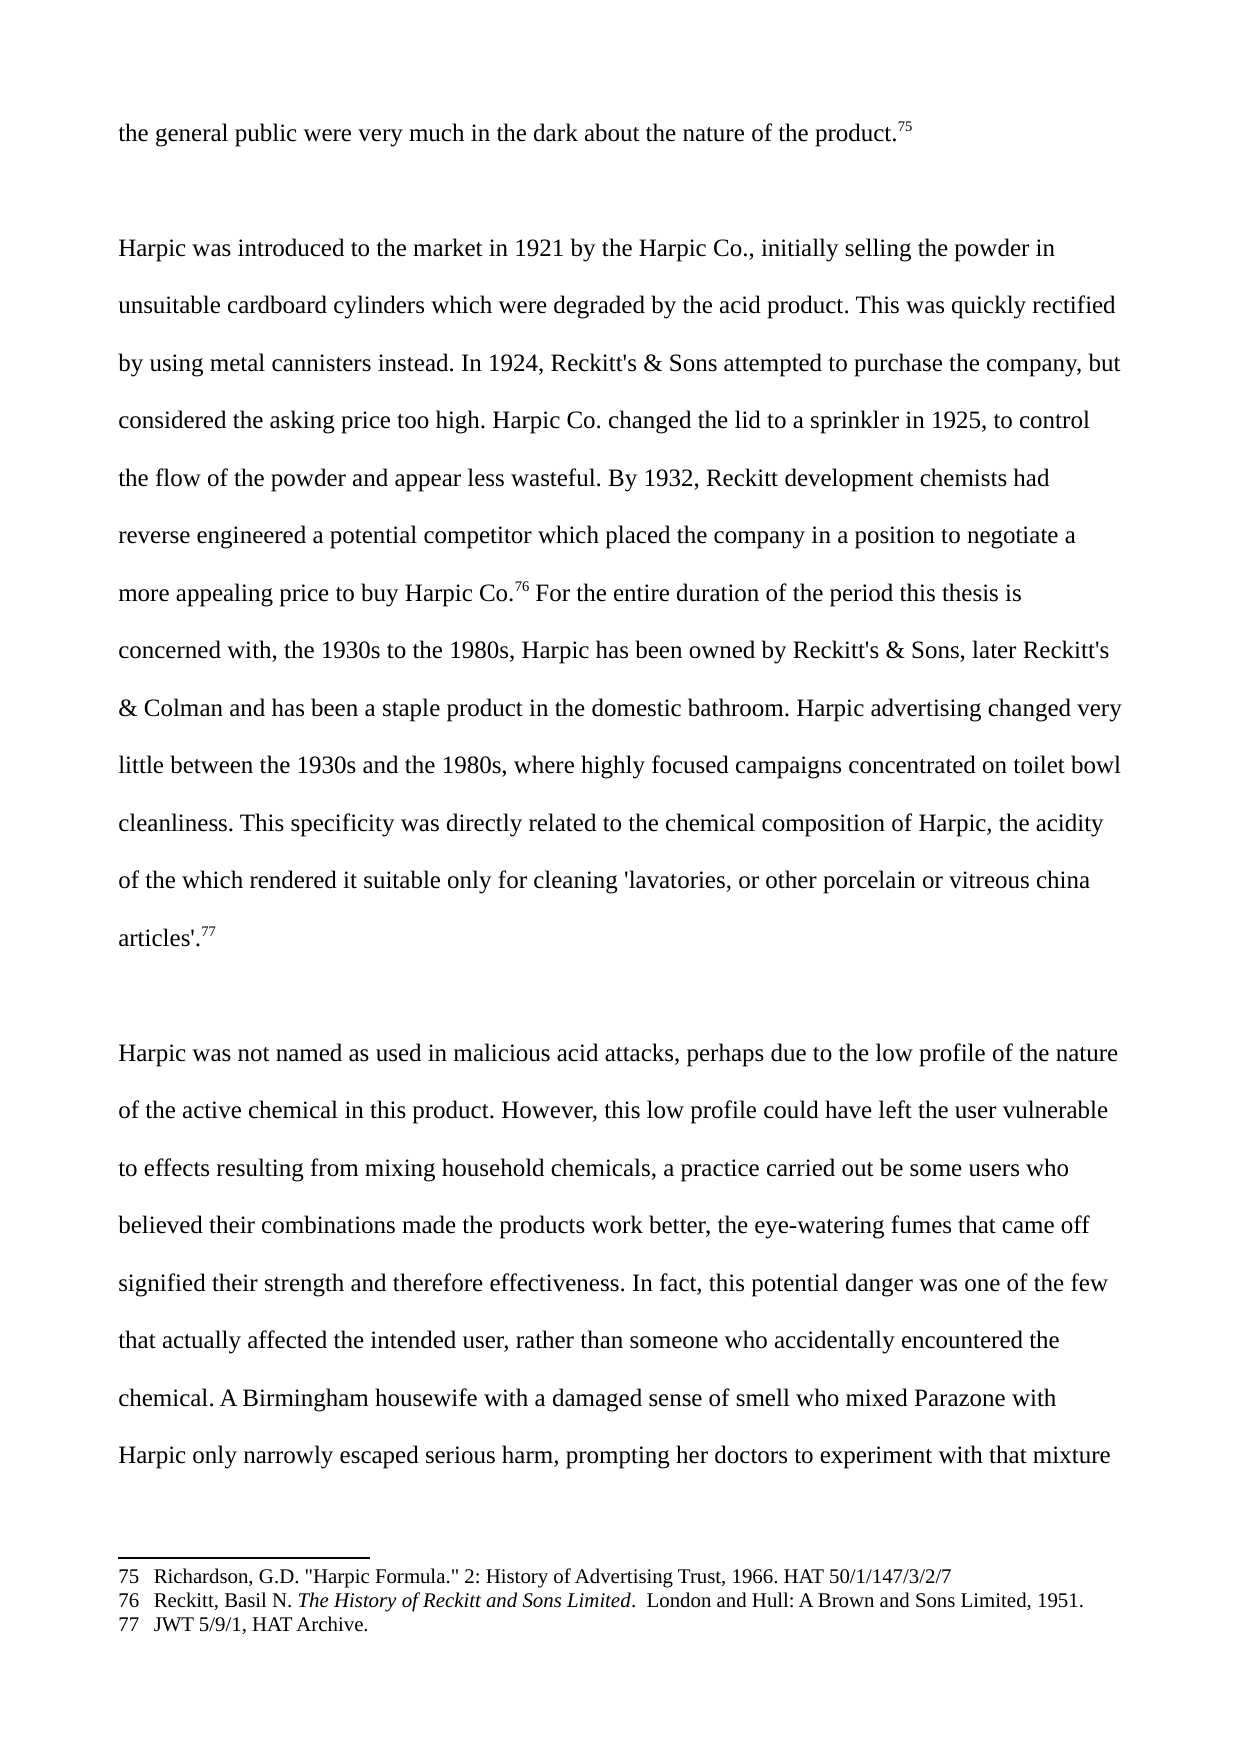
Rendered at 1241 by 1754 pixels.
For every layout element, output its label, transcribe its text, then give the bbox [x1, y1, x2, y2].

text Harpic was not named as used in malicious acid attacks, perhaps due to the low profile of the nature of the active chemical in this product. However, this low profile could have left the user vulnerable to effects resulting from mixing household chemicals, a practice carried out be some users who believed their combinations made the products work better, the eye-watering fumes that came off signified their strength and therefore effectiveness. In fact, this potential danger was one of the few that actually affected the intended user, rather than someone who accidentally encountered the chemical. A Birmingham housewife with a damaged sense of smell who mixed Parazone with Harpic only narrowly escaped serious harm, prompting her doctors to experiment with that mixture [118, 1038, 1122, 1469]
text JWT 5/9/1, HAT Archive. [118, 1612, 1122, 1636]
text Harpic was introduced to the market in 1921 by the Harpic Co., initially selling the powder in unsuitable cardboard cylinders which were degraded by the acid product. This was quickly rectified by using metal cannisters instead. In 1924, Reckitt's & Sons attempted to purchase the company, but considered the asking price too high. Harpic Co. changed the lid to a sprinkler in 1925, to control the flow of the powder and appear less wasteful. By 1932, Reckitt development chemists had reverse engineered a potential competitor which placed the company in a position to negotiate a more appealing price to buy Harpic Co. For the entire duration of the period this thesis is concerned with, the 1930s to the 1980s, Harpic has been owned by Reckitt's & Sons, later Reckitt's & Colman and has been a staple product in the domestic bathroom. Harpic advertising changed very little between the 1930s and the 1980s, where highly focused campaigns concentrated on toilet bowl cleanliness. This specificity was directly related to the chemical composition of Harpic, the acidity of the which rendered it suitable only for cleaning 'lavatories, or other porcelain or vitreous china articles'. [118, 233, 1122, 952]
text the general public were very much in the dark about the nature of the product. [118, 118, 1122, 147]
text Reckitt, Basil N. The History of Reckitt and Sons Limited. London and Hull: A Brown and Sons Limited, 1951. [118, 1588, 1122, 1612]
text Richardson, G.D. "Harpic Formula." 2: History of Advertising Trust, 1966. HAT 50/1/147/3/2/7 [118, 1564, 1122, 1588]
